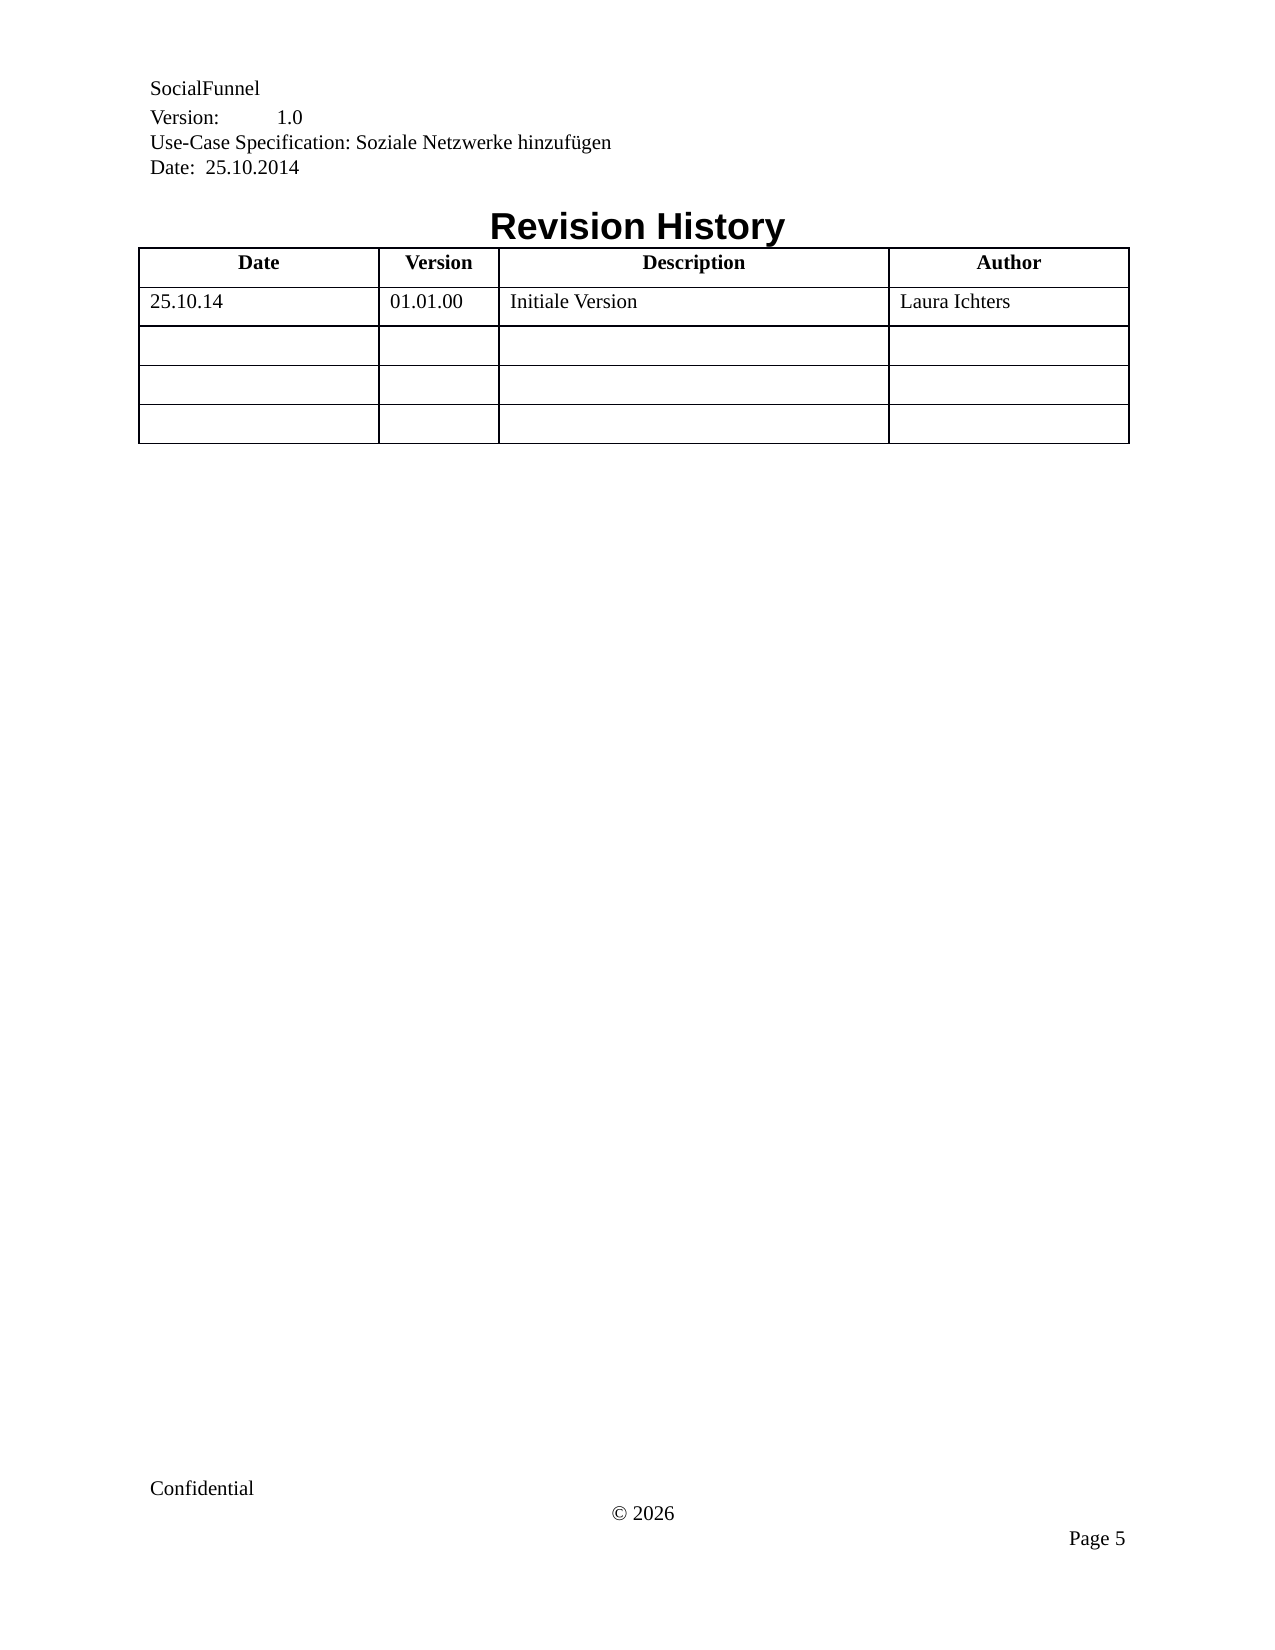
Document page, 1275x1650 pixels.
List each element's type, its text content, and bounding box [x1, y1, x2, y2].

table_cell [500, 366, 888, 403]
table_cell [380, 327, 498, 364]
text Revision History [150, 204, 1125, 247]
table_cell [890, 366, 1128, 403]
table_cell Laura Ichters [890, 288, 1128, 325]
table_cell [140, 405, 378, 443]
table_cell [500, 327, 888, 364]
table_cell [890, 405, 1128, 443]
table_cell [140, 327, 378, 364]
table_cell [380, 405, 498, 443]
table_cell [500, 405, 888, 443]
table_cell Initiale Version [500, 288, 888, 325]
table_cell [890, 327, 1128, 364]
table_header Version [380, 249, 498, 286]
table_header Author [890, 249, 1128, 286]
table_cell [380, 366, 498, 403]
table_header Description [500, 249, 888, 286]
table_cell 01.01.00 [380, 288, 498, 325]
table_cell 25.10.14 [140, 288, 378, 325]
table_cell [140, 366, 378, 403]
table_header Date [140, 249, 378, 286]
